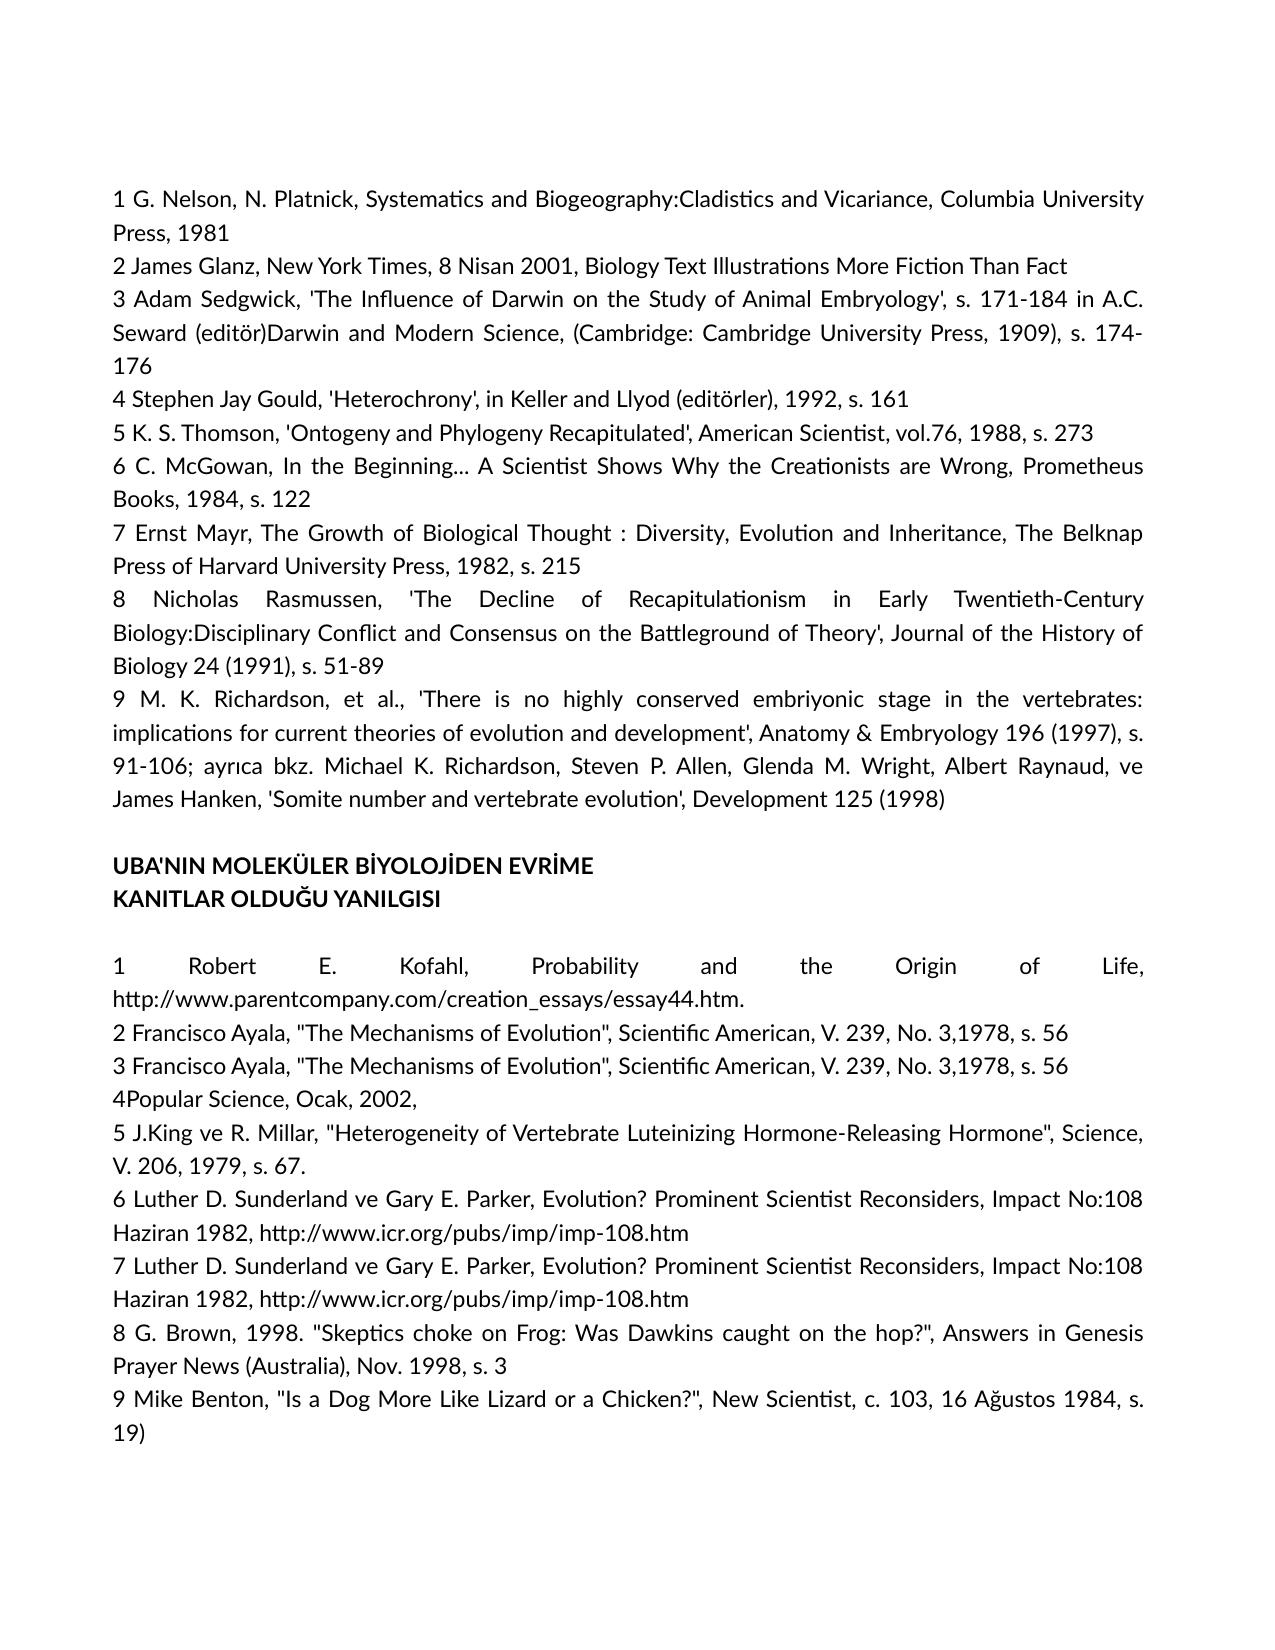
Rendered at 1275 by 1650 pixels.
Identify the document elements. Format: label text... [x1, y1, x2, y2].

text 8 G. Brown, 1998. "Skeptics choke on Frog: Was Dawkins caught on the hop?", Answers in Genesis Prayer News (Australia), Nov. 1998, s. 3 [112, 1314, 1145, 1381]
text 1 G. Nelson, N. Platnick, Systematics and Biogeography:Cladistics and Vicariance, Columbia University Press, 1981 [112, 181, 1145, 248]
text 6 Luther D. Sunderland ve Gary E. Parker, Evolution? Prominent Scientist Reconsiders, Impact No:108 Haziran 1982, http://www.icr.org/pubs/imp/imp-108.htm [112, 1181, 1145, 1248]
text 6 C. McGowan, In the Beginning... A Scientist Shows Why the Creationists are Wrong, Prometheus Books, 1984, s. 122 [112, 448, 1145, 514]
text 3 Francisco Ayala, "The Mechanisms of Evolution", Scientific American, V. 239, No. 3,1978, s. 56 [112, 1048, 1145, 1081]
text 2 James Glanz, New York Times, 8 Nisan 2001, Biology Text Illustrations More Fiction Than Fact [112, 248, 1145, 281]
text 5 K. S. Thomson, 'Ontogeny and Phylogeny Recapitulated', American Scientist, vol.76, 1988, s. 273 [112, 414, 1145, 448]
text UBA'NIN MOLEKÜLER BİYOLOJİDEN EVRİME [112, 848, 1145, 881]
text KANITLAR OLDUĞU YANILGISI [112, 881, 1145, 914]
text 7 Luther D. Sunderland ve Gary E. Parker, Evolution? Prominent Scientist Reconsiders, Impact No:108 Haziran 1982, http://www.icr.org/pubs/imp/imp-108.htm [112, 1248, 1145, 1314]
text 9 Mike Benton, "Is a Dog More Like Lizard or a Chicken?", New Scientist, c. 103, 16 Ağustos 1984, s. 19) [112, 1381, 1145, 1448]
text 5 J.King ve R. Millar, "Heterogeneity of Vertebrate Luteinizing Hormone-Releasing Hormone", Science, V. 206, 1979, s. 67. [112, 1114, 1145, 1181]
text 7 Ernst Mayr, The Growth of Biological Thought : Diversity, Evolution and Inheritance, The Belknap Press of Harvard University Press, 1982, s. 215 [112, 514, 1145, 581]
text 9 M. K. Richardson, et al., 'There is no highly conserved embriyonic stage in the vertebrates: implications for current theories of evolution and development', Anatomy & Embryology 196 (1997), s. 91-106; ayrıca bkz. Michael K. Richardson, Steven P. Allen, Glenda M. Wright, Albert Raynaud, ve James Hanken, 'Somite number and vertebrate evolution', Development 125 (1998) [112, 681, 1145, 814]
text 4 Stephen Jay Gould, 'Heterochrony', in Keller and Llyod (editörler), 1992, s. 161 [112, 381, 1145, 414]
text 4Popular Science, Ocak, 2002, [112, 1081, 1145, 1114]
text 1 Robert E. Kofahl, Probability and the Origin of Life, http://www.parentcompany.com/creation_essays/essay44.htm. [112, 948, 1145, 1014]
text 2 Francisco Ayala, "The Mechanisms of Evolution", Scientific American, V. 239, No. 3,1978, s. 56 [112, 1014, 1145, 1048]
text 3 Adam Sedgwick, 'The Influence of Darwin on the Study of Animal Embryology', s. 171-184 in A.C. Seward (editör)Darwin and Modern Science, (Cambridge: Cambridge University Press, 1909), s. 174-176 [112, 281, 1145, 381]
text 8 Nicholas Rasmussen, 'The Decline of Recapitulationism in Early Twentieth-Century Biology:Disciplinary Conflict and Consensus on the Battleground of Theory', Journal of the History of Biology 24 (1991), s. 51-89 [112, 581, 1145, 681]
